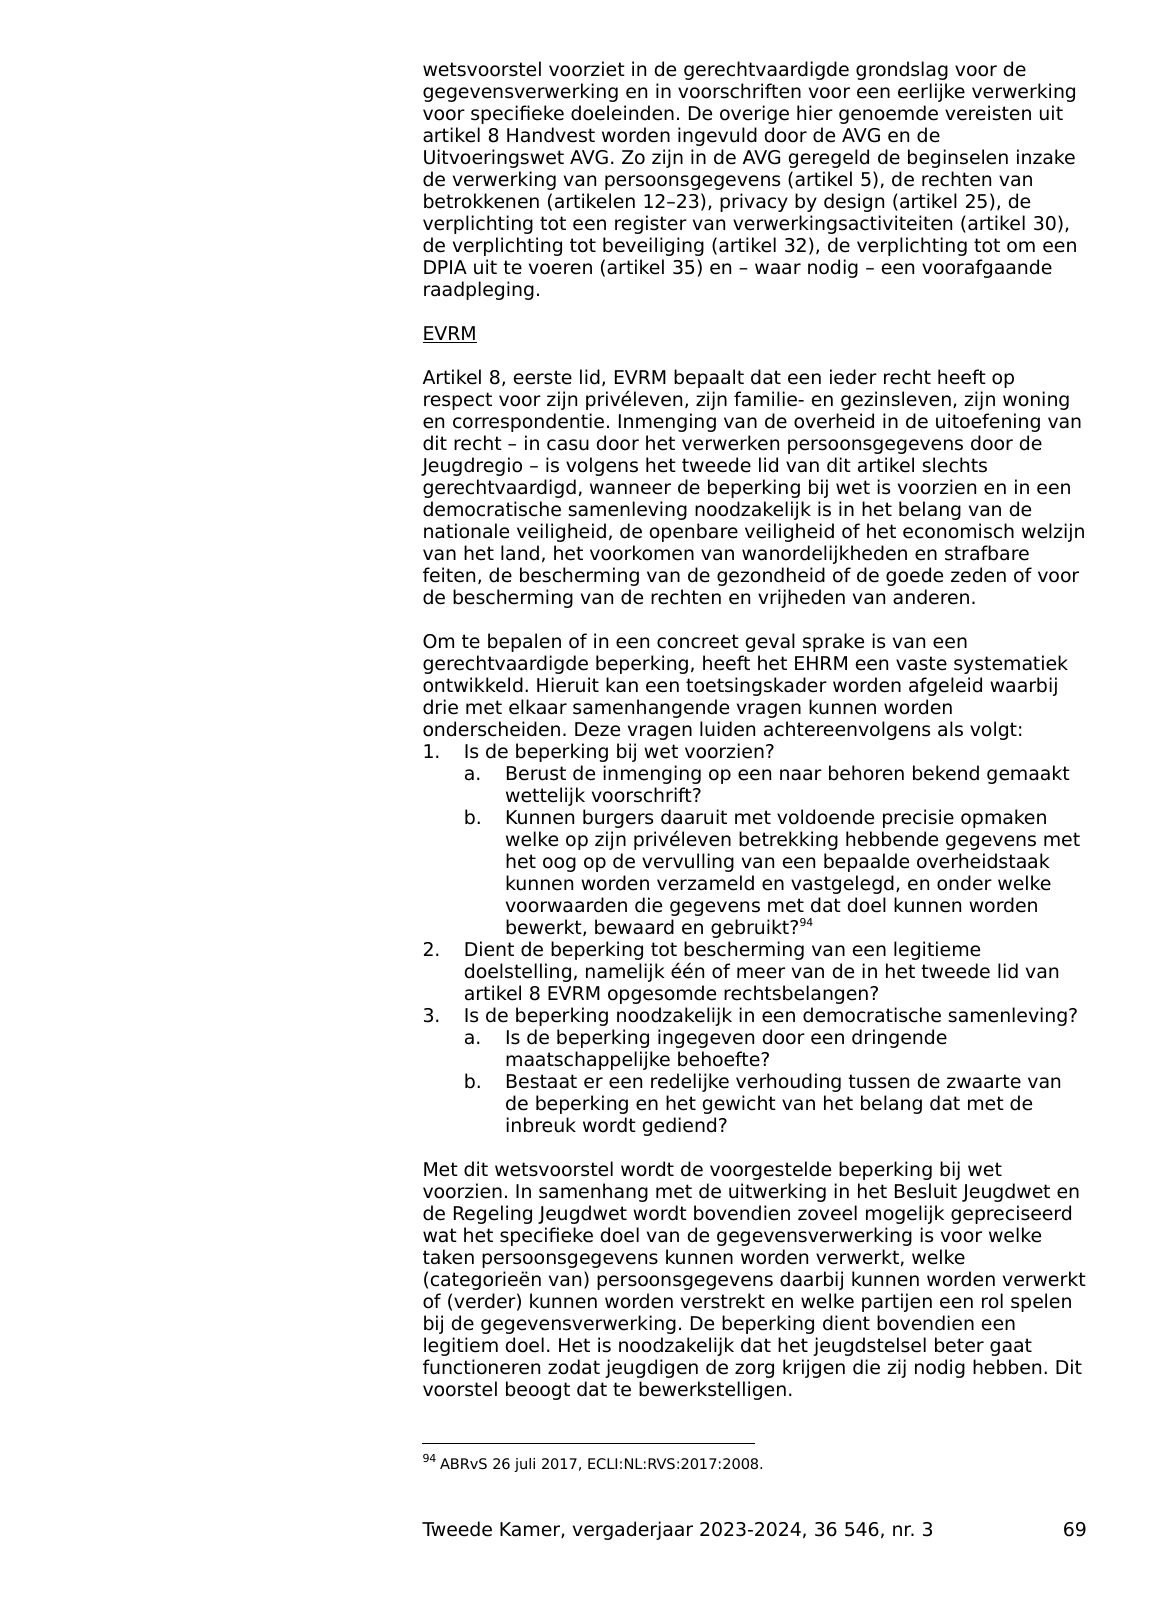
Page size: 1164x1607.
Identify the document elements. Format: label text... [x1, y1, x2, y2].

text a. Berust de inmenging op een naar behoren bekend gemaakt wettelijk voorschrift? [464, 763, 1087, 807]
text b. Kunnen burgers daaruit met voldoende precisie opmaken welke op zijn privéleven betrekking hebbende gegevens met het oog op de vervulling van een bepaalde overheidstaak kunnen worden verzameld en vastgelegd, en onder welke voorwaarden die gegevens met dat doel kunnen worden bewerkt, bewaard en gebruikt? [464, 807, 1087, 939]
text 2. Dient de beperking tot bescherming van een legitieme doelstelling, namelijk één of meer van de in het tweede lid van artikel 8 EVRM opgesomde rechtsbelangen? [422, 939, 1087, 1005]
subtitle EVRM [422, 323, 1087, 345]
text b. Bestaat er een redelijke verhouding tussen de zwaarte van de beperking en het gewicht van het belang dat met de inbreuk wordt gediend? [464, 1071, 1087, 1137]
text 3. Is de beperking noodzakelijk in een democratische samenleving? [422, 1005, 1087, 1027]
text Artikel 8, eerste lid, EVRM bepaalt dat een ieder recht heeft op respect voor zijn privéleven, zijn familie- en gezinsleven, zijn woning en correspondentie. Inmenging van de overheid in de uitoefening van dit recht – in casu door het verwerken persoonsgegevens door de Jeugdregio – is volgens het tweede lid van dit artikel slechts gerechtvaardigd, wanneer de beperking bij wet is voorzien en in een democratische samenleving noodzakelijk is in het belang van de nationale veiligheid, de openbare veiligheid of het economisch welzijn van het land, het voorkomen van wanordelijkheden en strafbare feiten, de bescherming van de gezondheid of de goede zeden of voor de bescherming van de rechten en vrijheden van anderen. [422, 367, 1087, 609]
text wetsvoorstel voorziet in de gerechtvaardigde grondslag voor de gegevensverwerking en in voorschriften voor een eerlijke verwerking voor specifieke doeleinden. De overige hier genoemde vereisten uit artikel 8 Handvest worden ingevuld door de AVG en de Uitvoeringswet AVG. Zo zijn in de AVG geregeld de beginselen inzake de verwerking van persoonsgegevens (artikel 5), de rechten van betrokkenen (artikelen 12–23), privacy by design (artikel 25), de verplichting tot een register van verwerkingsactiviteiten (artikel 30), de verplichting tot beveiliging (artikel 32), de verplichting tot om een DPIA uit te voeren (artikel 35) en – waar nodig – een voorafgaande raadpleging. [422, 59, 1087, 301]
text Met dit wetsvoorstel wordt de voorgestelde beperking bij wet voorzien. In samenhang met de uitwerking in het Besluit Jeugdwet en de Regeling Jeugdwet wordt bovendien zoveel mogelijk gepreciseerd wat het specifieke doel van de gegevensverwerking is voor welke taken persoonsgegevens kunnen worden verwerkt, welke (categorieën van) persoonsgegevens daarbij kunnen worden verwerkt of (verder) kunnen worden verstrekt en welke partijen een rol spelen bij de gegevensverwerking. De beperking dient bovendien een legitiem doel. Het is noodzakelijk dat het jeugdstelsel beter gaat functioneren zodat jeugdigen de zorg krijgen die zij nodig hebben. Dit voorstel beoogt dat te bewerkstelligen. [422, 1159, 1087, 1401]
text 1. Is de beperking bij wet voorzien? [422, 741, 1087, 763]
text a. Is de beperking ingegeven door een dringende maatschappelijke behoefte? [464, 1027, 1087, 1071]
text ABRvS 26 juli 2017, ECLI:NL:RVS:2017:2008. [422, 1452, 1087, 1474]
text Om te bepalen of in een concreet geval sprake is van een gerechtvaardigde beperking, heeft het EHRM een vaste systematiek ontwikkeld. Hieruit kan een toetsingskader worden afgeleid waarbij drie met elkaar samenhangende vragen kunnen worden onderscheiden. Deze vragen luiden achtereenvolgens als volgt: [422, 631, 1087, 741]
